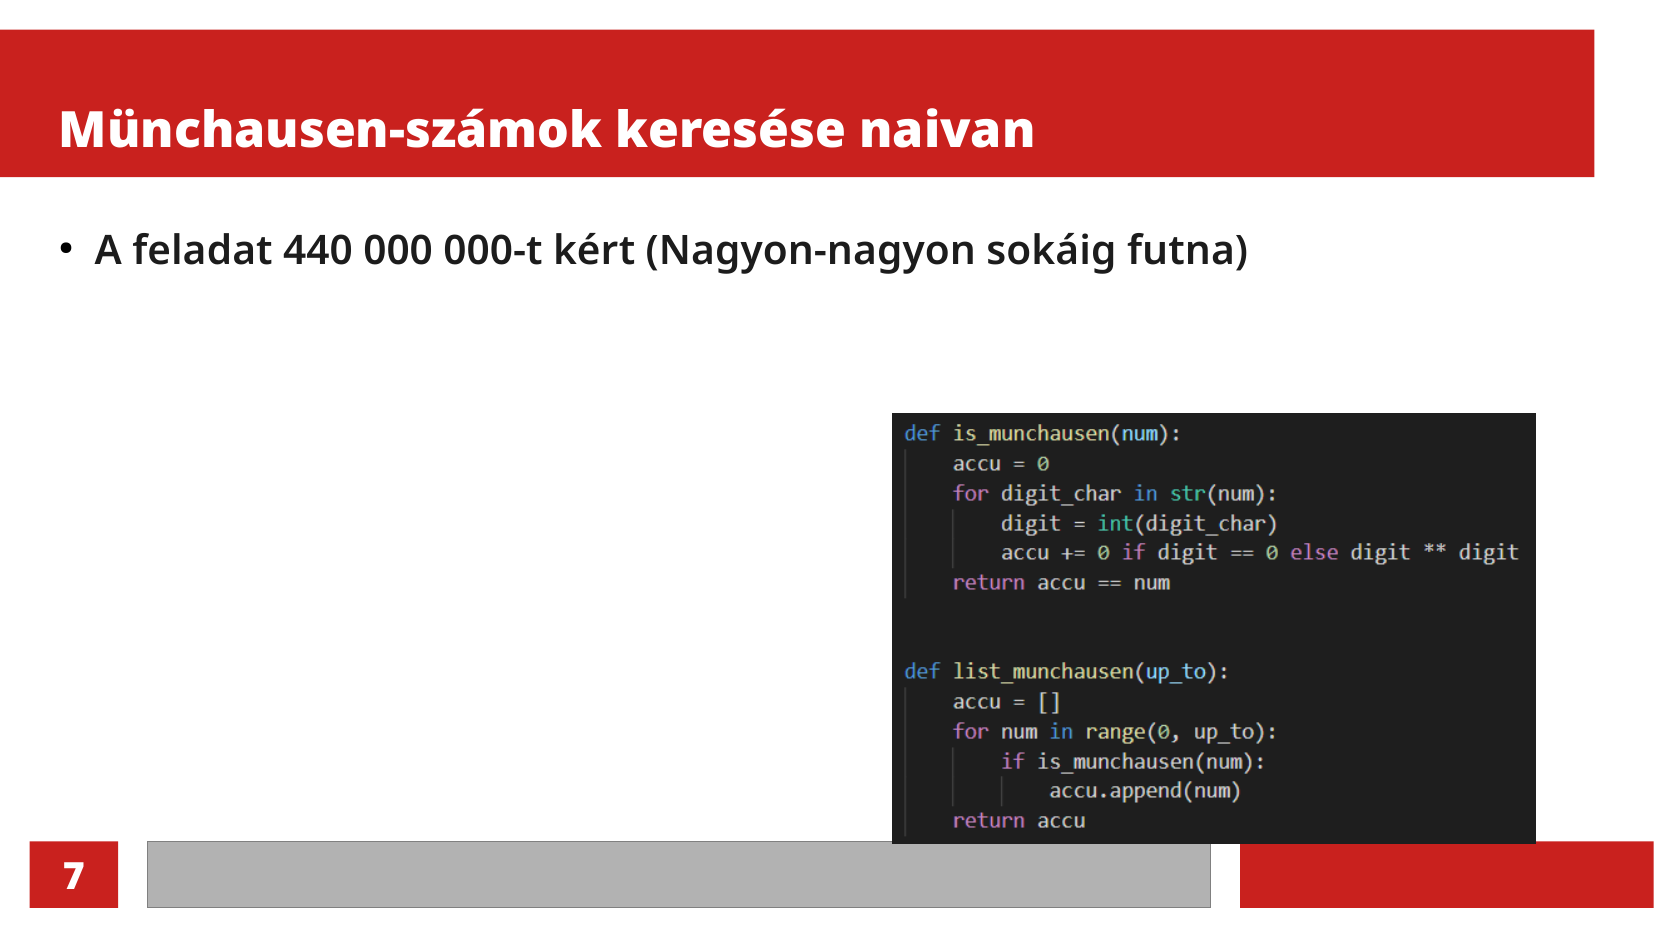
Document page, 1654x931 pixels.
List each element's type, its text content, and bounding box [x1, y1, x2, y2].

list A feladat 440 000 000-t kért (Nagyon-nagyon sokáig futna) [59, 221, 1565, 443]
picture [892, 413, 1536, 844]
title Münchausen-számok keresése naivan [59, 44, 1595, 163]
